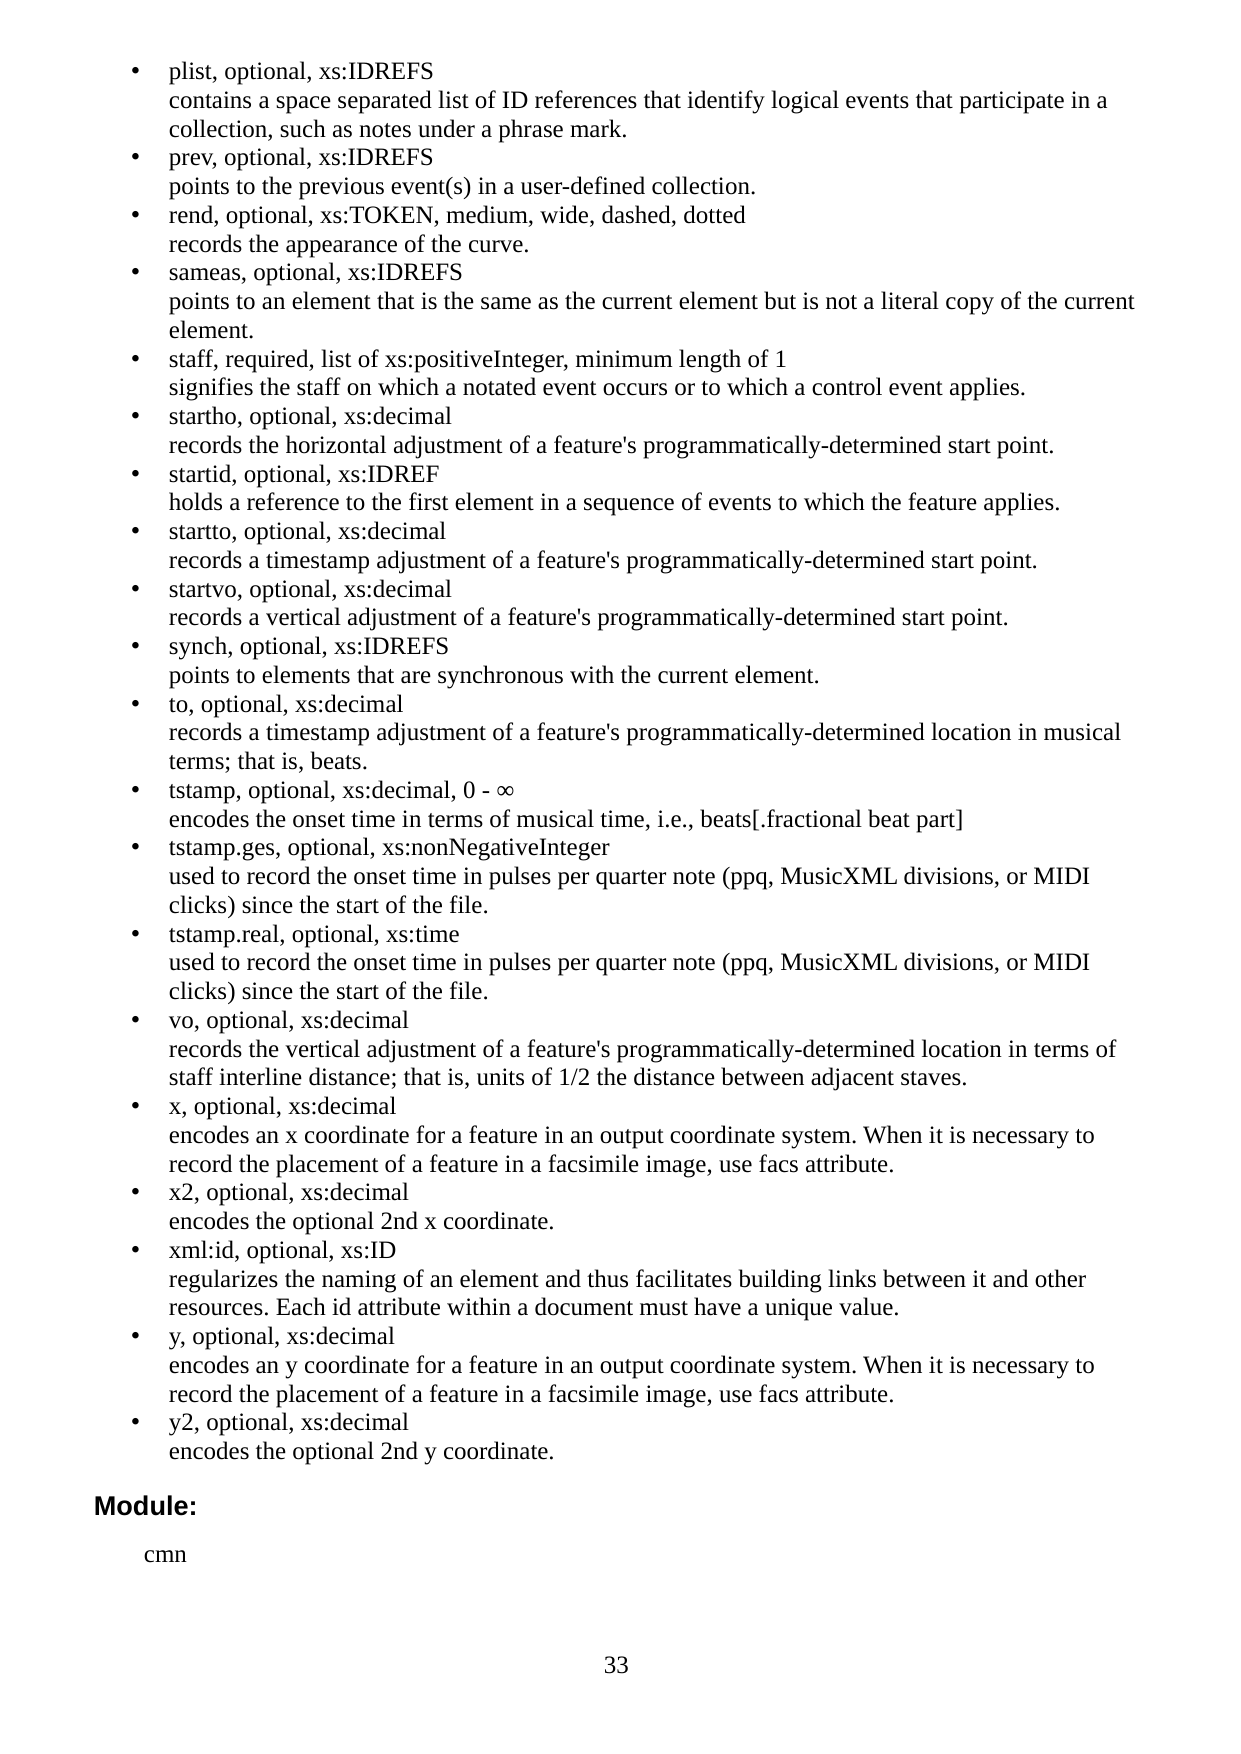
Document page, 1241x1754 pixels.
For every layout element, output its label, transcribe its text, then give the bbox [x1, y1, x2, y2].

list y, optional, xs:decimal encodes an y coordinate for a feature in an output coordinate system. When it is necessary to record the placement of a feature in a facsimile image, use facs attribute. [131, 1321, 1162, 1407]
list synch, optional, xs:IDREFS points to elements that are synchronous with the current element. [131, 631, 1162, 689]
list xml:id, optional, xs:ID regularizes the naming of an element and thus facilitates building links between it and other resources. Each id attribute within a document must have a unique value. [131, 1235, 1162, 1321]
list plist, optional, xs:IDREFS contains a space separated list of ID references that identify logical events that participate in a collection, such as notes under a phrase mark. [131, 56, 1162, 142]
text cmn [94, 1539, 1162, 1568]
list startid, optional, xs:IDREF holds a reference to the first element in a sequence of events to which the feature applies. [131, 459, 1162, 516]
list startvo, optional, xs:decimal records a vertical adjustment of a feature's programmatically-determined start point. [131, 574, 1162, 631]
list tstamp.real, optional, xs:time used to record the onset time in pulses per quarter note (ppq, MusicXML divisions, or MIDI clicks) since the start of the file. [131, 919, 1162, 1005]
list staff, required, list of xs:positiveInteger, minimum length of 1 signifies the staff on which a notated event occurs or to which a control event applies. [131, 344, 1162, 401]
list startho, optional, xs:decimal records the horizontal adjustment of a feature's programmatically-determined start point. [131, 401, 1162, 459]
list x2, optional, xs:decimal encodes the optional 2nd x coordinate. [131, 1177, 1162, 1235]
list prev, optional, xs:IDREFS points to the previous event(s) in a user-defined collection. [131, 142, 1162, 200]
list sameas, optional, xs:IDREFS points to an element that is the same as the current element but is not a literal copy of the current element. [131, 257, 1162, 344]
list to, optional, xs:decimal records a timestamp adjustment of a feature's programmatically-determined location in musical terms; that is, beats. [131, 689, 1162, 775]
list tstamp, optional, xs:decimal, 0 - ∞ encodes the onset time in terms of musical time, i.e., beats[.fractional beat part] [131, 775, 1162, 832]
list rend, optional, xs:TOKEN, medium, wide, dashed, dotted records the appearance of the curve. [131, 200, 1162, 257]
list startto, optional, xs:decimal records a timestamp adjustment of a feature's programmatically-determined start point. [131, 516, 1162, 574]
list y2, optional, xs:decimal encodes the optional 2nd y coordinate. [131, 1407, 1162, 1465]
list tstamp.ges, optional, xs:nonNegativeInteger used to record the onset time in pulses per quarter note (ppq, MusicXML divisions, or MIDI clicks) since the start of the file. [131, 832, 1162, 919]
list x, optional, xs:decimal encodes an x coordinate for a feature in an output coordinate system. When it is necessary to record the placement of a feature in a facsimile image, use facs attribute. [131, 1091, 1162, 1177]
list vo, optional, xs:decimal records the vertical adjustment of a feature's programmatically-determined location in terms of staff interline distance; that is, units of 1/2 the distance between adjacent staves. [131, 1005, 1162, 1091]
subtitle Module: [94, 1490, 1162, 1521]
